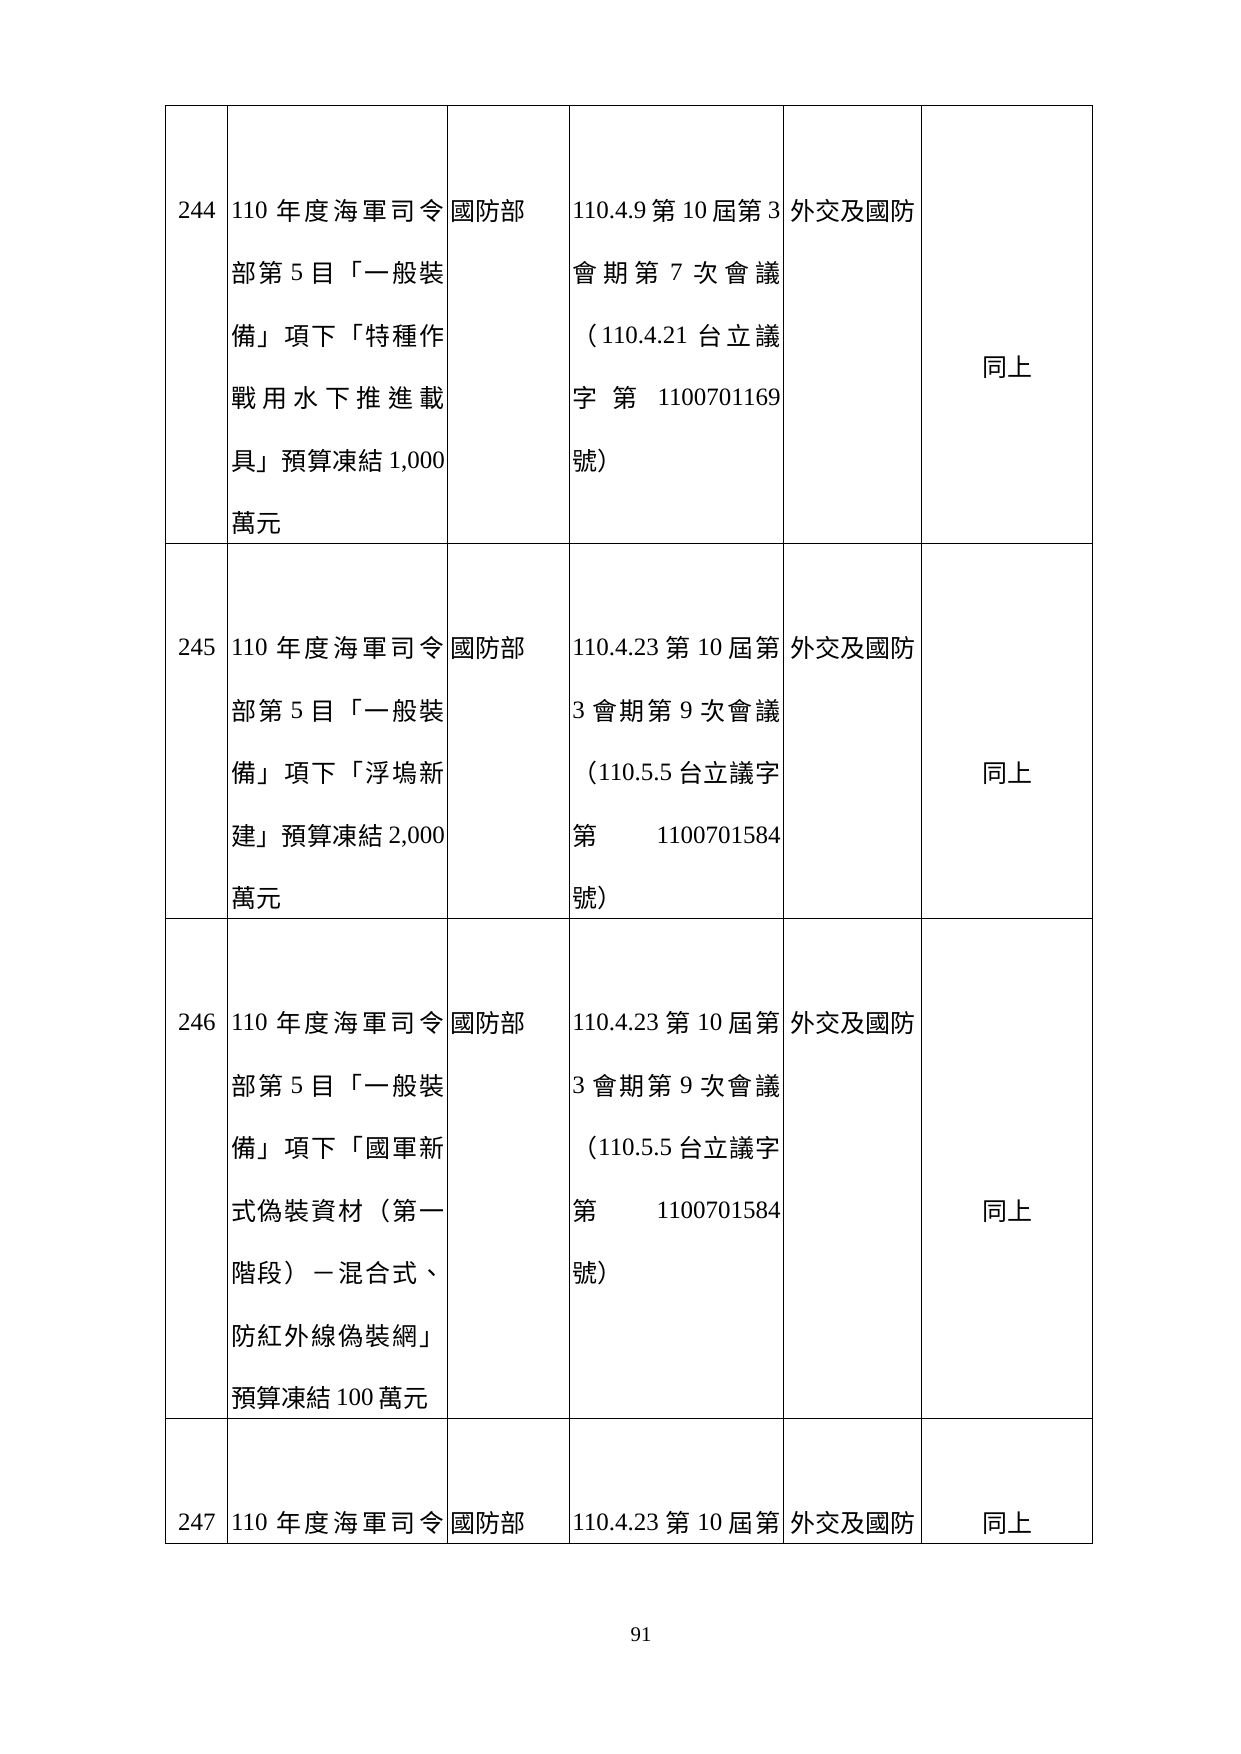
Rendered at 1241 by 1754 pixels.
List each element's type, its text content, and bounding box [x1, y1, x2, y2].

table_cell 外交及國防 [784, 1419, 921, 1543]
table_cell 外交及國防 [784, 106, 921, 543]
table_cell 110年度海軍司令 [228, 1419, 447, 1543]
table_cell 同上 [922, 1419, 1092, 1543]
table_cell [166, 544, 227, 918]
table_cell 110年度海軍司令部第5目「一般裝備」項下「特種作戰用水下推進載具」預算凍結1,000萬元 [228, 106, 447, 543]
table_cell 國防部 [448, 919, 569, 1418]
table_cell 國防部 [448, 106, 569, 543]
table_cell 110.4.23第10屆第3會期第9次會議（110.5.5台立議字第1100701584號） [570, 919, 783, 1418]
table_cell 110.4.9第10屆第3會期第7次會議（110.4.21台立議字第1100701169號） [570, 106, 783, 543]
table_cell 國防部 [448, 1419, 569, 1543]
table_cell [166, 919, 227, 1418]
table_cell 110.4.23第10屆第3會期第9次會議（110.5.5台立議字第1100701584號） [570, 544, 783, 918]
table_cell 110.4.23第10屆第 [570, 1419, 783, 1543]
table_cell 同上 [922, 544, 1092, 918]
table_cell [166, 106, 227, 543]
table_cell 國防部 [448, 544, 569, 918]
table_cell 外交及國防 [784, 919, 921, 1418]
table_cell 110年度海軍司令部第5目「一般裝備」項下「國軍新式偽裝資材（第一階段）－混合式、防紅外線偽裝網」預算凍結100萬元 [228, 919, 447, 1418]
table_cell 外交及國防 [784, 544, 921, 918]
table_cell 110年度海軍司令部第5目「一般裝備」項下「浮塢新建」預算凍結2,000萬元 [228, 544, 447, 918]
table_cell 同上 [922, 106, 1092, 543]
table_cell [166, 1419, 227, 1543]
table_cell 同上 [922, 919, 1092, 1418]
